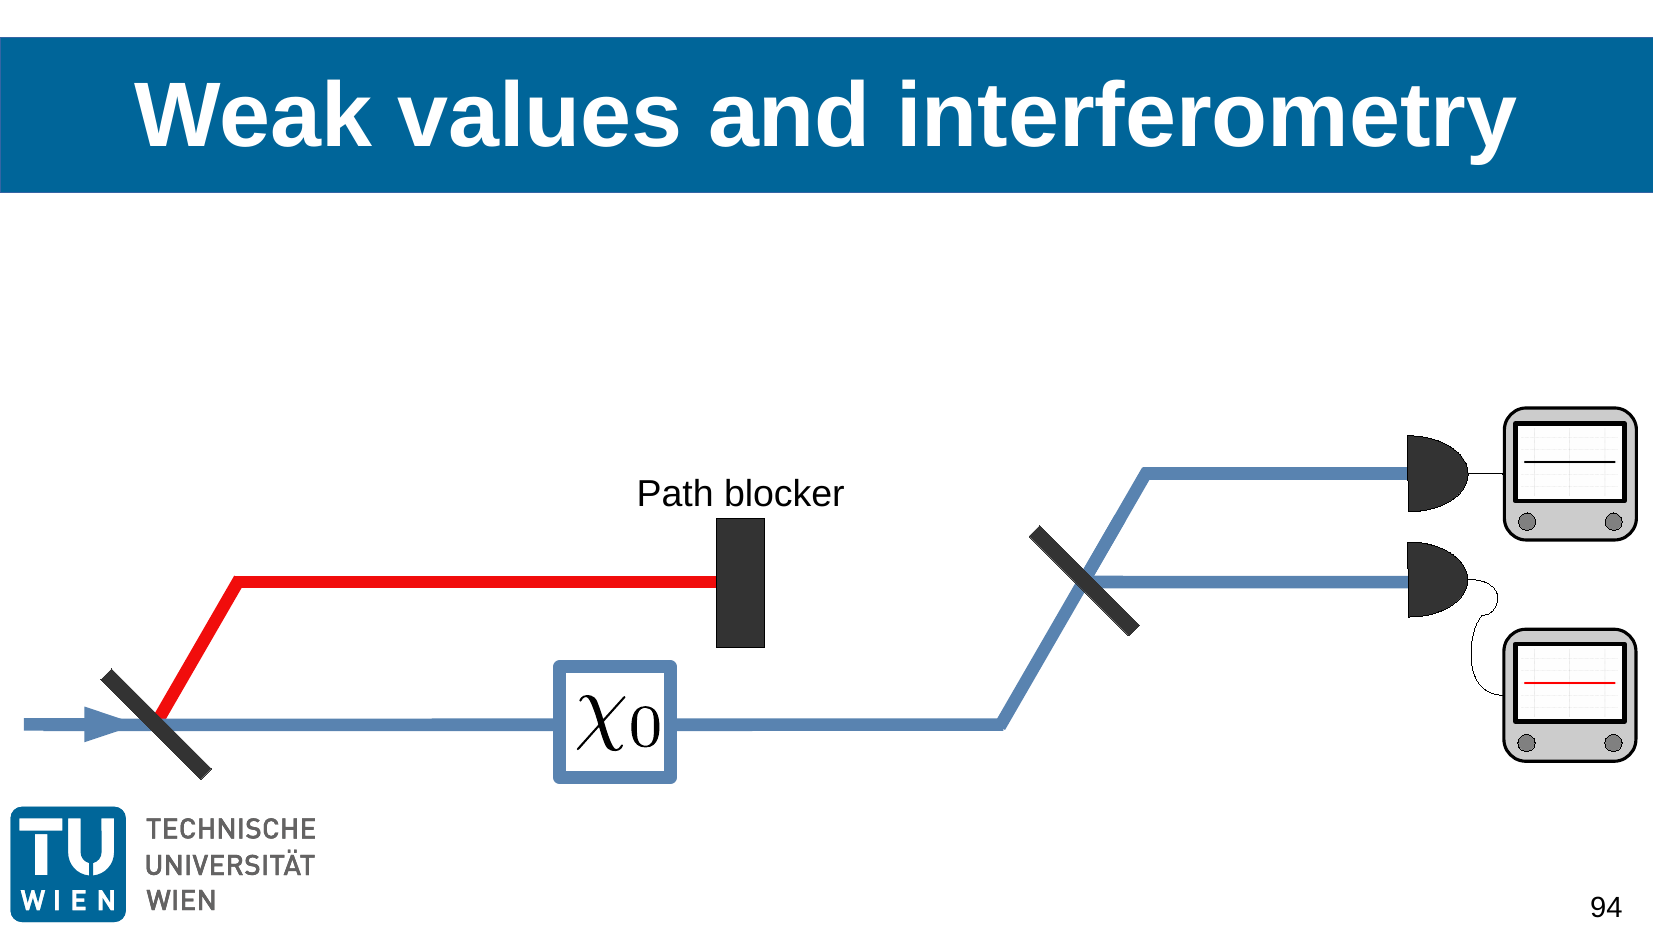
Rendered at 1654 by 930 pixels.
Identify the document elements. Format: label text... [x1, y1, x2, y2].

picture [1517, 646, 1622, 720]
picture [1517, 425, 1622, 499]
text_box [716, 522, 765, 648]
text_box Path blocker [621, 465, 860, 522]
text_box [1407, 542, 1468, 618]
title Weak values and interferometry [0, 37, 1653, 193]
picture [560, 680, 668, 766]
text_box [559, 666, 671, 778]
text_box [1504, 407, 1637, 541]
text_box [1407, 435, 1469, 512]
text_box [1503, 629, 1636, 762]
text_box [1029, 525, 1140, 636]
text_box [100, 668, 212, 780]
